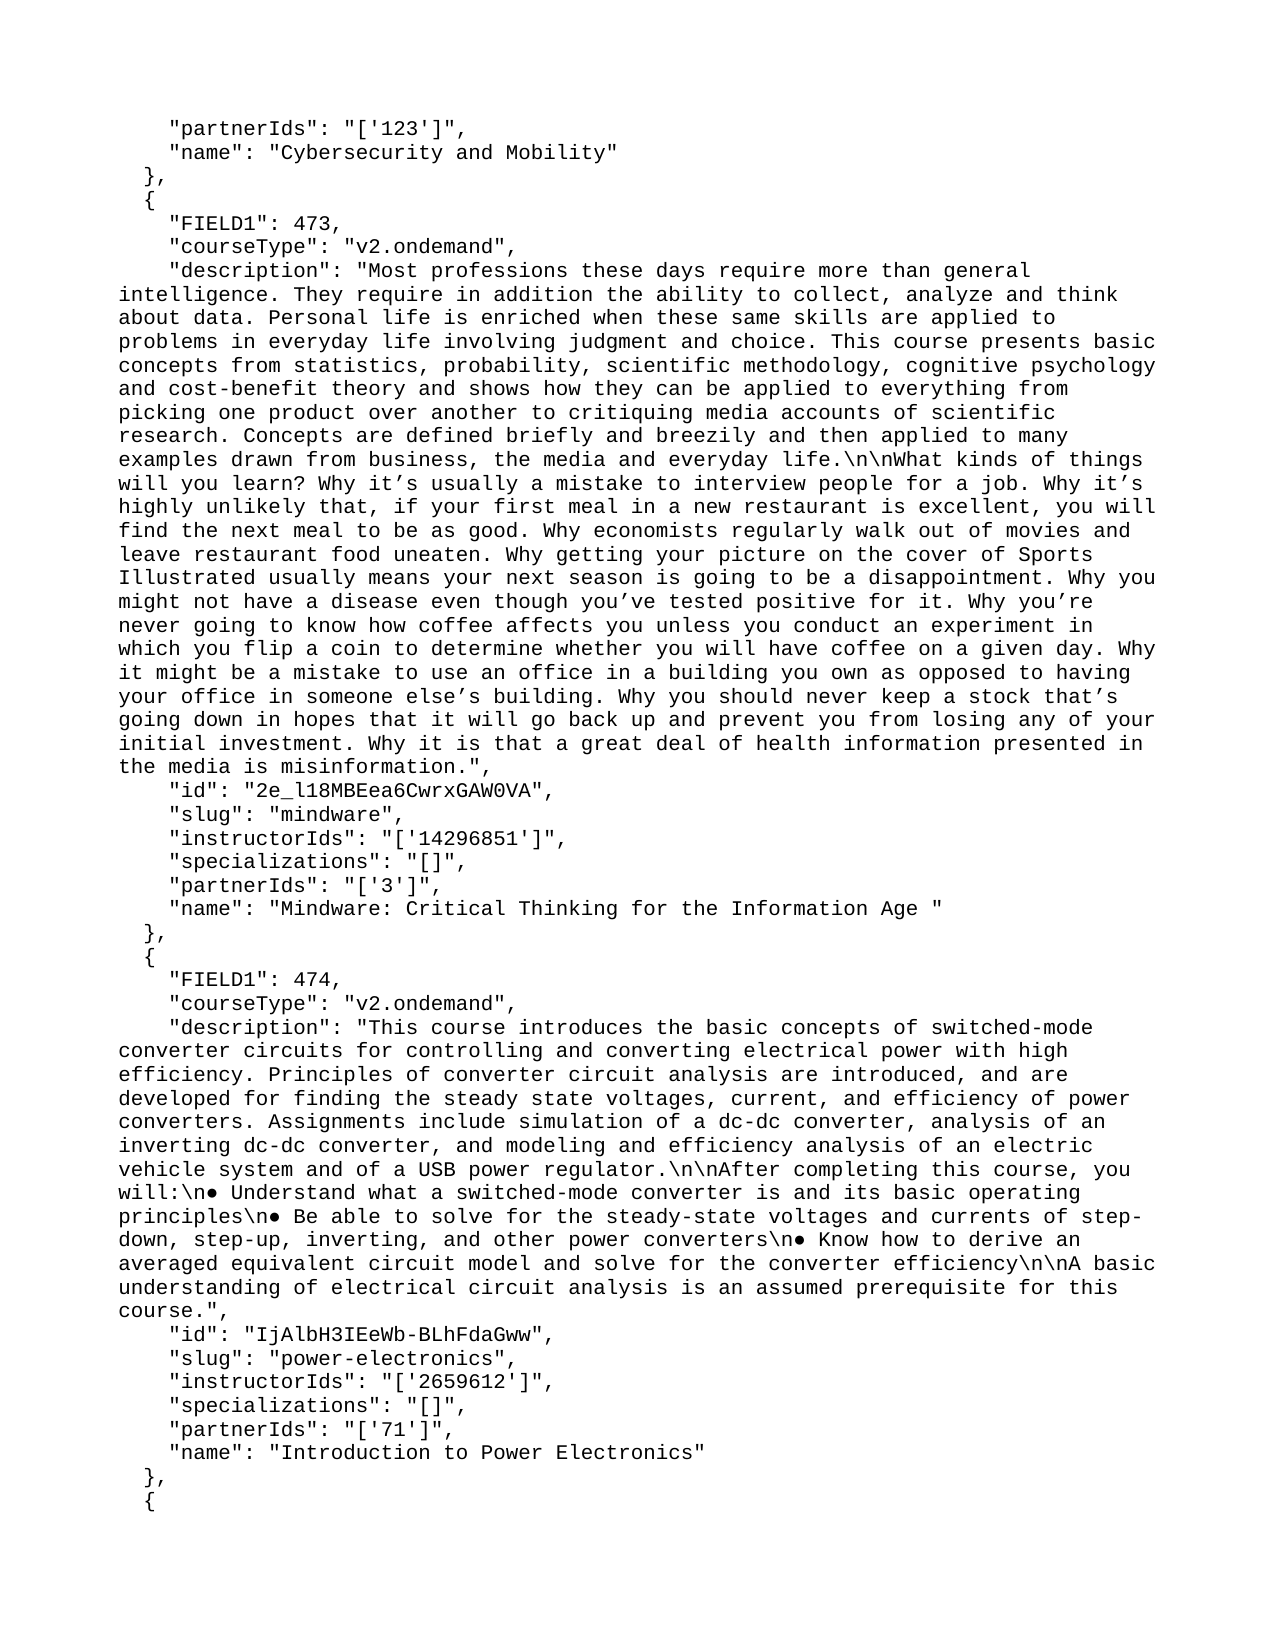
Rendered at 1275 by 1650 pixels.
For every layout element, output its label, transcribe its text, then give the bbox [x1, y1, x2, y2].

text { [118, 1489, 1157, 1513]
text }, [118, 165, 1157, 189]
text "id": "IjAlbH3IEeWb-BLhFdaGww", [118, 1324, 1157, 1348]
text "courseType": "v2.ondemand", [118, 993, 1157, 1017]
text "name": "Cybersecurity and Mobility" [118, 142, 1157, 165]
text }, [118, 922, 1157, 946]
text "description": "This course introduces the basic concepts of switched-mode converter circuits for controlling and converting electrical power with high efficiency. Principles of converter circuit analysis are introduced, and are developed for finding the steady state voltages, current, and efficiency of power converters. Assignments include simulation of a dc-dc converter, analysis of an inverting dc-dc converter, and modeling and efficiency analysis of an electric vehicle system and of a USB power regulator.\n\nAfter completing this course, you will:\n● Understand what a switched-mode converter is and its basic operating principles\n● Be able to solve for the steady-state voltages and currents of step-down, step-up, inverting, and other power converters\n● Know how to derive an averaged equivalent circuit model and solve for the converter efficiency\n\nA basic understanding of electrical circuit analysis is an assumed prerequisite for this course.", [118, 1017, 1157, 1324]
text "specializations": "[]", [118, 851, 1157, 875]
text "name": "Introduction to Power Electronics" [118, 1442, 1157, 1466]
text }, [118, 1466, 1157, 1489]
text "instructorIds": "['14296851']", [118, 827, 1157, 851]
text "courseType": "v2.ondemand", [118, 236, 1157, 260]
text "partnerIds": "['3']", [118, 875, 1157, 898]
text "partnerIds": "['71']", [118, 1419, 1157, 1442]
text "FIELD1": 473, [118, 213, 1157, 236]
text "instructorIds": "['2659612']", [118, 1371, 1157, 1395]
text { [118, 946, 1157, 969]
text "specializations": "[]", [118, 1395, 1157, 1419]
text "partnerIds": "['123']", [118, 118, 1157, 142]
text "slug": "mindware", [118, 804, 1157, 827]
text { [118, 189, 1157, 213]
text "FIELD1": 474, [118, 969, 1157, 993]
text "description": "Most professions these days require more than general intelligence. They require in addition the ability to collect, analyze and think about data. Personal life is enriched when these same skills are applied to problems in everyday life involving judgment and choice. This course presents basic concepts from statistics, probability, scientific methodology, cognitive psychology and cost-benefit theory and shows how they can be applied to everything from picking one product over another to critiquing media accounts of scientific research. Concepts are defined briefly and breezily and then applied to many examples drawn from business, the media and everyday life.\n\nWhat kinds of things will you learn? Why it’s usually a mistake to interview people for a job. Why it’s highly unlikely that, if your first meal in a new restaurant is excellent, you will find the next meal to be as good. Why economists regularly walk out of movies and leave restaurant food uneaten. Why getting your picture on the cover of Sports Illustrated usually means your next season is going to be a disappointment. Why you might not have a disease even though you’ve tested positive for it. Why you’re never going to know how coffee affects you unless you conduct an experiment in which you flip a coin to determine whether you will have coffee on a given day. Why it might be a mistake to use an office in a building you own as opposed to having your office in someone else’s building. Why you should never keep a stock that’s going down in hopes that it will go back up and prevent you from losing any of your initial investment. Why it is that a great deal of health information presented in the media is misinformation.", [118, 260, 1157, 780]
text "id": "2e_l18MBEea6CwrxGAW0VA", [118, 780, 1157, 804]
text "slug": "power-electronics", [118, 1348, 1157, 1371]
text "name": "Mindware: Critical Thinking for the Information Age " [118, 898, 1157, 922]
